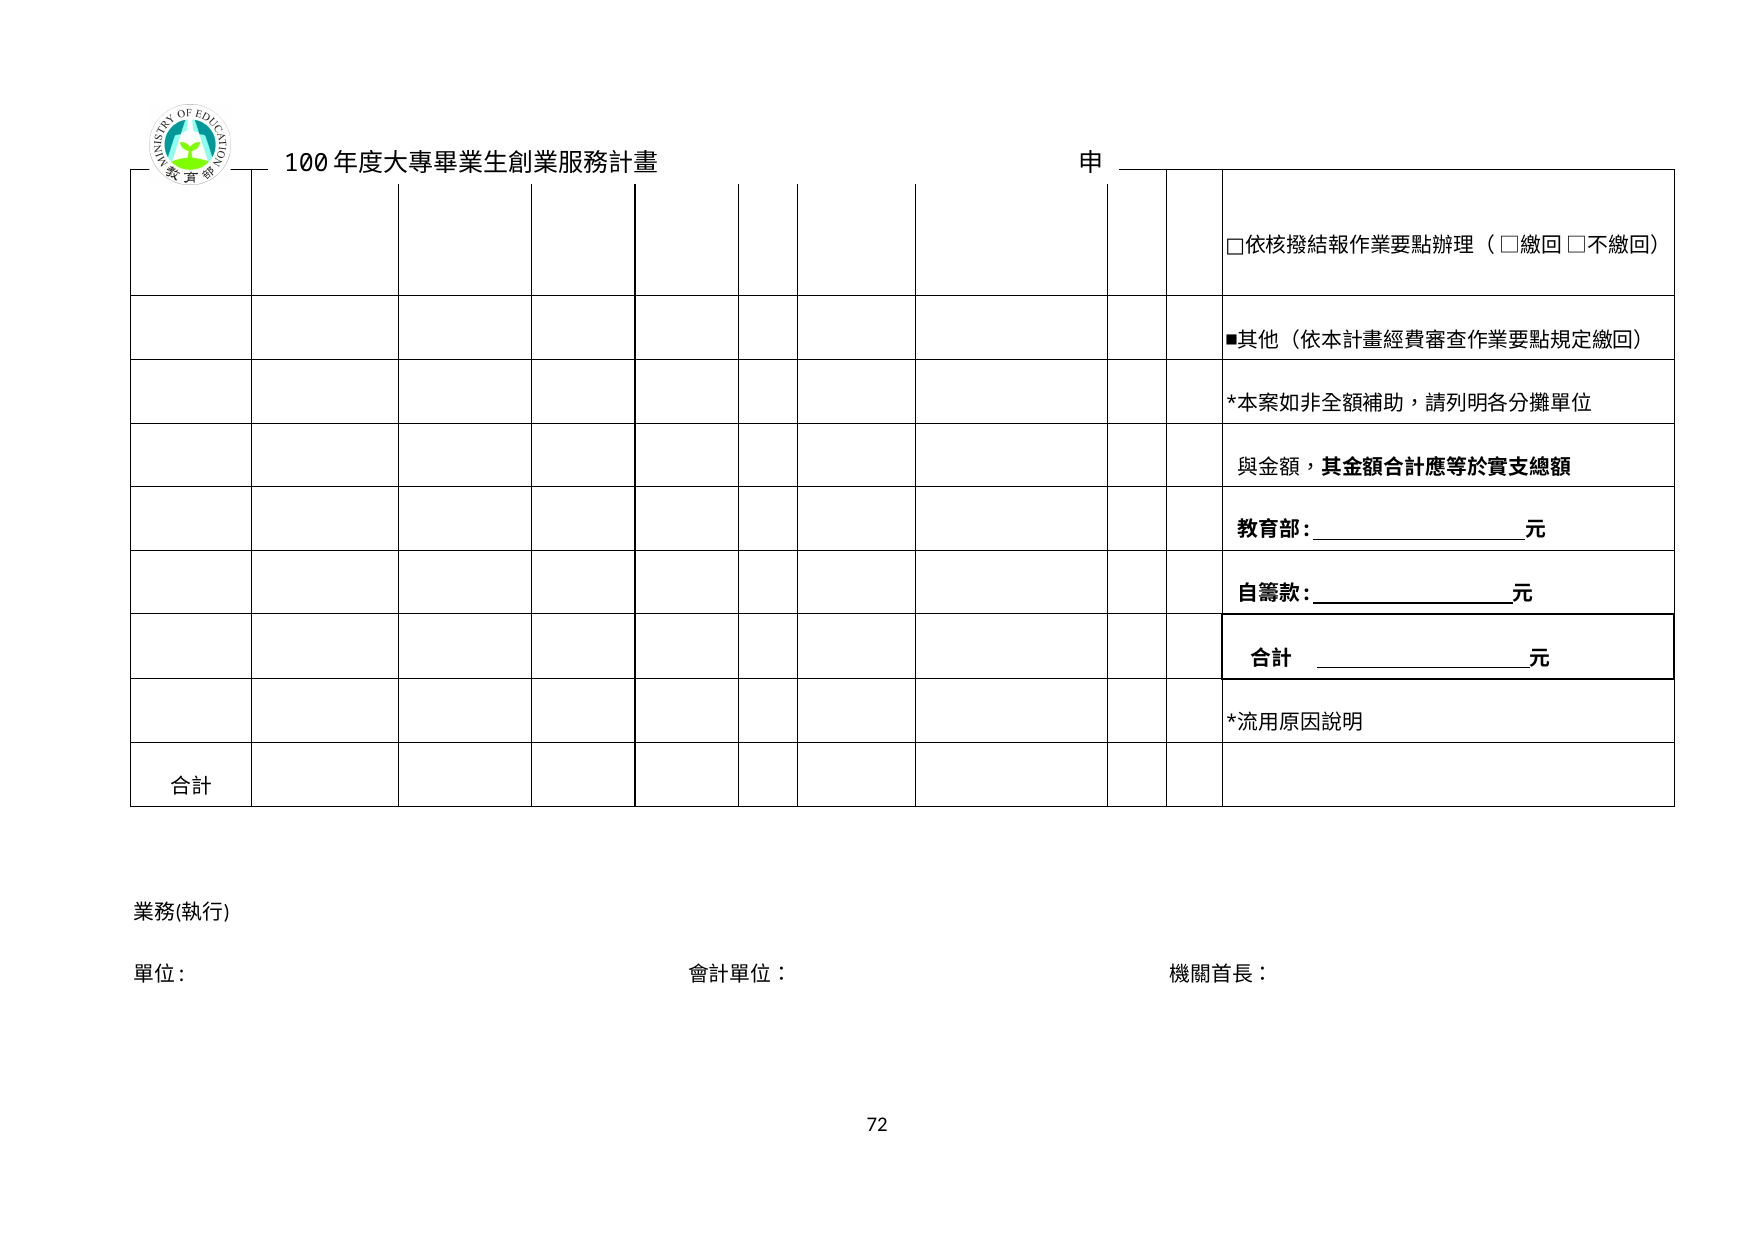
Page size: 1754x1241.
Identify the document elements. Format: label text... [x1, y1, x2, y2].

table_cell [797, 869, 915, 994]
table_cell [252, 424, 398, 486]
table_cell [532, 994, 635, 1057]
table_cell [1108, 679, 1166, 742]
table_cell [532, 807, 635, 869]
table_cell ■其他（依本計畫經費審查作業要點規定繳回） [1223, 296, 1674, 359]
table_cell [636, 743, 738, 806]
table_cell 教育部: 元 [1223, 487, 1674, 549]
table_cell [798, 679, 915, 742]
table_cell [252, 170, 398, 295]
table_cell [1108, 424, 1166, 486]
table_cell [1108, 743, 1166, 806]
table_cell [1108, 360, 1166, 422]
table_cell [399, 807, 532, 869]
table_cell [739, 296, 797, 359]
table_cell [757, 994, 797, 1057]
table_cell [1223, 743, 1674, 806]
table_cell [532, 743, 634, 806]
table_cell [797, 807, 915, 869]
table_cell [636, 551, 738, 613]
table_cell 與金額，其金額合計應等於實支總額 [1223, 424, 1674, 486]
table_cell [1108, 296, 1166, 359]
table_cell [399, 869, 532, 994]
table_cell [399, 614, 531, 678]
table_cell [399, 360, 531, 422]
table_cell 合計 元 [1223, 615, 1673, 678]
table_cell □依核撥結報作業要點辦理（ □繳回 □不繳回） [1223, 170, 1674, 295]
table_cell [252, 487, 398, 549]
table_cell [131, 424, 251, 486]
table_cell [1167, 743, 1222, 806]
table_cell [798, 551, 915, 613]
table_cell [739, 360, 797, 422]
table_cell [739, 614, 797, 678]
table_cell [131, 170, 251, 295]
table_cell [1222, 994, 1674, 1057]
table_cell [131, 679, 251, 742]
table_cell [915, 869, 1107, 994]
table_cell [1166, 807, 1222, 869]
table_cell 合計 [131, 743, 251, 806]
table_cell [131, 487, 251, 549]
table_cell [1166, 994, 1222, 1057]
table_cell [1108, 994, 1166, 1057]
table_cell [916, 360, 1107, 422]
table_cell [252, 296, 398, 359]
table_cell [532, 869, 635, 994]
table_cell [1167, 679, 1222, 742]
table_cell [399, 296, 531, 359]
table_cell [636, 360, 738, 422]
table_cell [798, 487, 915, 549]
table_cell [251, 869, 398, 994]
table_cell 機關首長： [1166, 869, 1674, 994]
table_cell [532, 424, 634, 486]
table_cell [532, 296, 634, 359]
table_cell [251, 994, 398, 1057]
table_cell [131, 360, 251, 422]
table_cell [532, 614, 634, 678]
table_cell [635, 807, 738, 869]
table_cell [252, 551, 398, 613]
table_cell [798, 360, 915, 422]
table_cell [739, 679, 797, 742]
table_cell [739, 551, 797, 613]
table_cell [916, 743, 1107, 806]
table_cell [532, 360, 634, 422]
table_cell [532, 184, 634, 295]
table_cell [399, 424, 531, 486]
table_cell [532, 551, 634, 613]
table_cell *流用原因說明 [1223, 680, 1674, 742]
table_cell [1167, 551, 1222, 613]
table_cell *本案如非全額補助，請列明各分攤單位 [1223, 360, 1674, 422]
table_cell [739, 743, 797, 806]
table_cell [636, 679, 738, 742]
table_cell [399, 679, 531, 742]
table_cell [738, 807, 797, 869]
table_cell [915, 994, 1107, 1057]
table_cell [532, 487, 634, 549]
table_cell [916, 551, 1107, 613]
table_cell [399, 487, 531, 549]
table_cell [916, 424, 1107, 486]
table_cell [399, 743, 531, 806]
table_cell [1108, 807, 1166, 869]
table_cell [636, 184, 738, 295]
table_cell [1108, 487, 1166, 549]
table_cell [131, 807, 251, 869]
table_cell [252, 360, 398, 422]
table_cell [916, 679, 1107, 742]
table_cell [739, 424, 797, 486]
table_cell [399, 184, 531, 295]
table_cell [1167, 614, 1221, 678]
table_cell [798, 184, 915, 295]
table_cell [636, 487, 738, 549]
table_cell [636, 296, 738, 359]
table_cell [635, 994, 757, 1057]
table_cell [1167, 170, 1222, 295]
table_cell [1167, 296, 1222, 359]
table_cell [131, 994, 251, 1057]
table_cell [1167, 360, 1222, 422]
table_cell [252, 679, 398, 742]
table_cell [131, 551, 251, 613]
table_cell [1108, 170, 1166, 295]
table_cell [915, 807, 1107, 869]
table_cell [1167, 487, 1222, 549]
table_cell [1108, 614, 1166, 678]
table_cell [532, 679, 634, 742]
table_cell 自籌款: 元 [1223, 551, 1674, 613]
table_cell 會計單位： [635, 869, 797, 994]
table_cell [797, 994, 915, 1057]
table_cell [252, 614, 398, 678]
table_cell [252, 743, 398, 806]
table_cell [916, 184, 1107, 295]
table_cell [636, 424, 738, 486]
table_cell [1167, 424, 1222, 486]
table_cell [251, 807, 398, 869]
table_cell [399, 551, 531, 613]
table_cell [916, 614, 1107, 678]
table_cell [1222, 807, 1674, 869]
table_cell [798, 743, 915, 806]
table_cell [636, 614, 738, 678]
table_cell [1108, 869, 1166, 994]
table_cell [1108, 551, 1166, 613]
table_cell [131, 614, 251, 678]
table_cell [131, 296, 251, 359]
table_cell [739, 184, 797, 295]
table_cell [916, 487, 1107, 549]
table_cell [798, 296, 915, 359]
table_cell [916, 296, 1107, 359]
table_cell [399, 994, 532, 1057]
table_cell [739, 487, 797, 549]
table_cell [798, 424, 915, 486]
table_cell [798, 614, 915, 678]
table_cell 業務(執行)單位: [131, 869, 251, 994]
